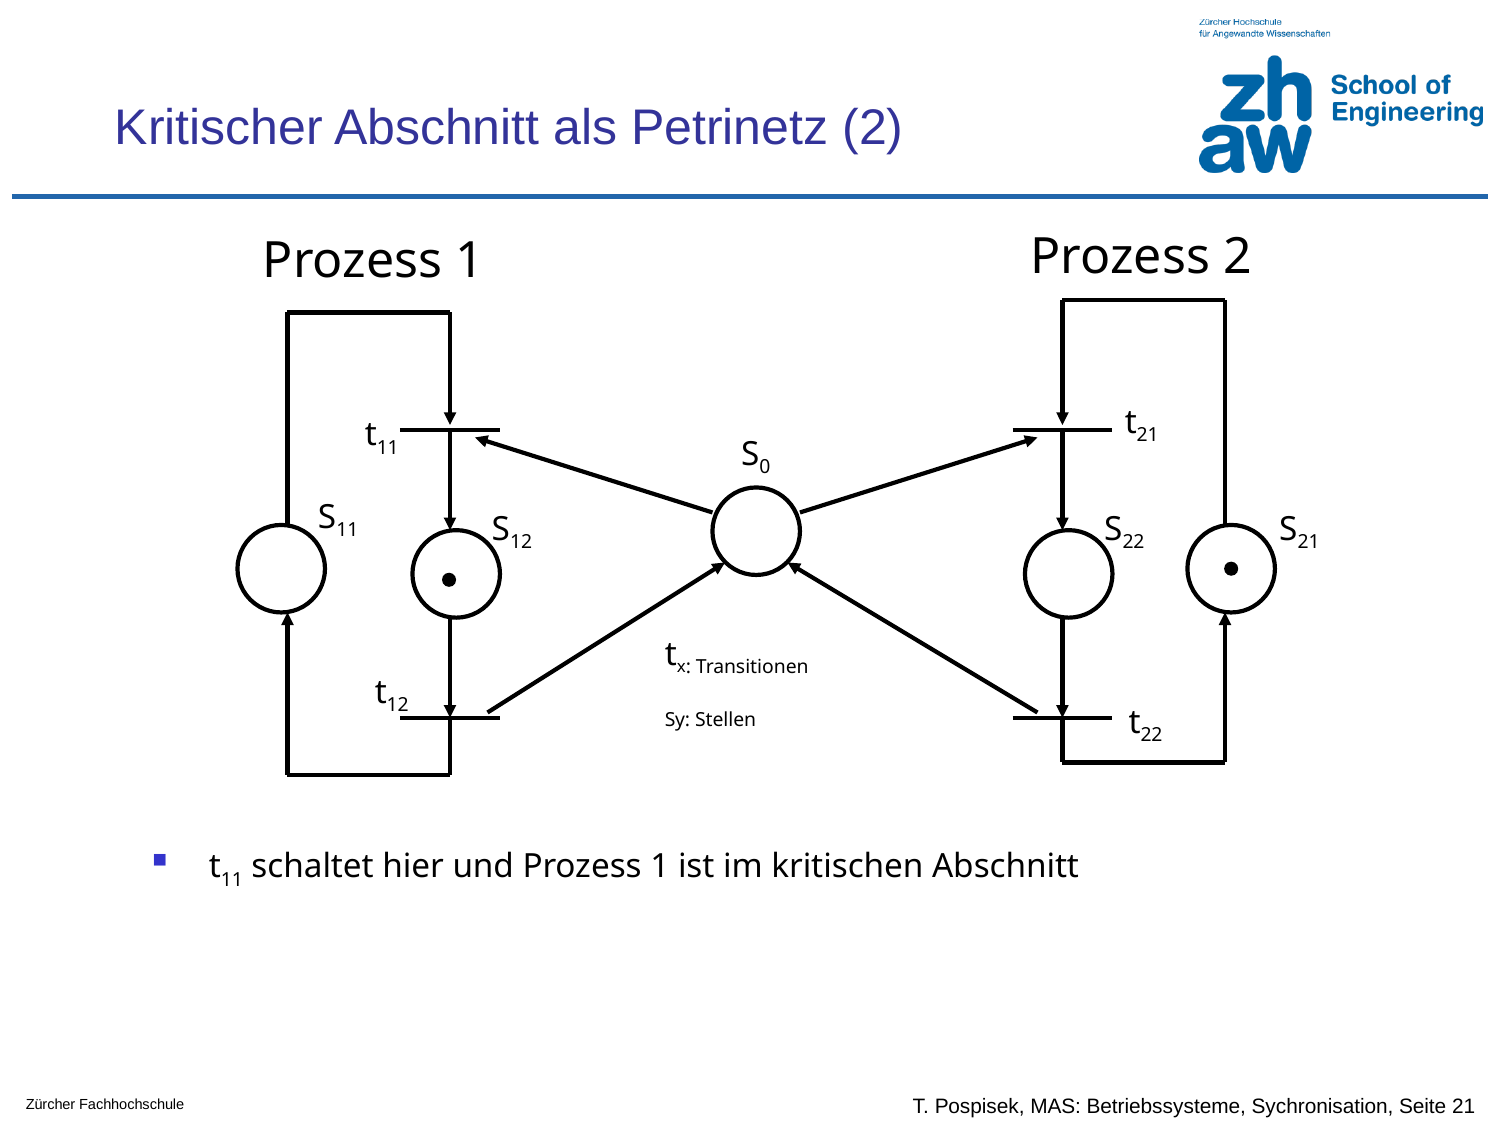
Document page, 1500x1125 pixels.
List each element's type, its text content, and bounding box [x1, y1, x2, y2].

text_box [442, 573, 456, 587]
text_box S11 [303, 487, 373, 548]
text_box [1224, 562, 1238, 575]
text_box S0 [726, 425, 785, 486]
text_box t11 [350, 405, 418, 466]
text_box S22 [1089, 500, 1160, 561]
text_box Prozess 1 [248, 219, 499, 295]
text_box Prozess 2 [1015, 215, 1267, 291]
picture [1199, 19, 1483, 173]
text_box S12 [476, 500, 547, 561]
text_box tx: Transitionen Sy: Stellen [650, 624, 843, 738]
list t11 schaltet hier und Prozess 1 ist im kritischen Abschnitt [137, 837, 1375, 1000]
text_box t21 [1109, 392, 1174, 453]
text_box S21 [1264, 500, 1335, 561]
title Kritischer Abschnitt als Petrinetz (2) [99, 50, 1379, 163]
text_box t12 [359, 662, 424, 723]
text_box t22 [1113, 692, 1178, 753]
